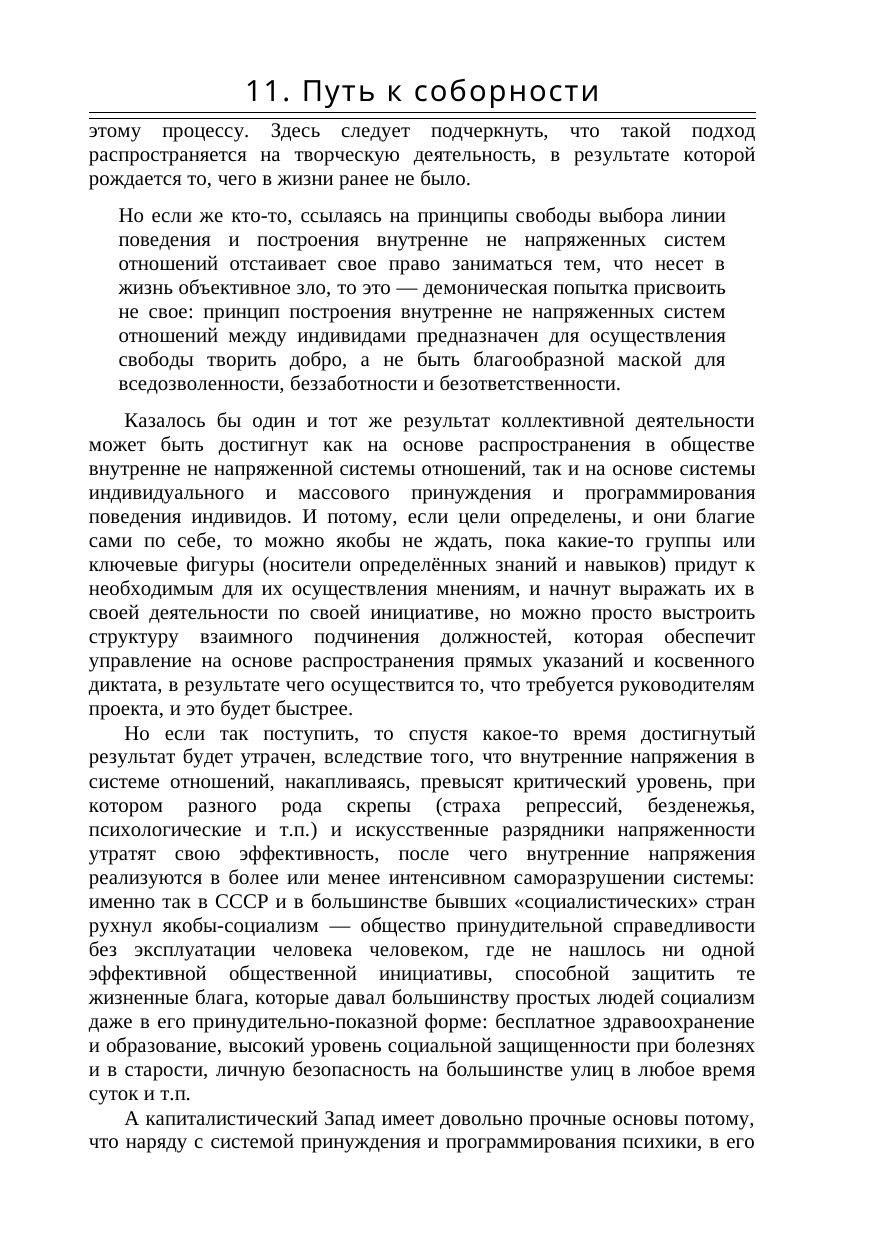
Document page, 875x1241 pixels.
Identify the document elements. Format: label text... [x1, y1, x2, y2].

text этому процессу. Здесь следует подчеркнуть, что такой подход распространяется на творческую деятельность, в результате которой рождается то, чего в жизни ранее не было. [89, 119, 756, 190]
text А капиталистический Запад имеет довольно прочные основы потому, что наряду с системой принуждения и программирования психики, в его [89, 1105, 756, 1153]
text Но если же кто-то, ссылаясь на принципы свободы выбора линии поведения и построения внутренне не напряженных систем отношений отстаивает свое право заниматься тем, что несет в жизнь объективное зло, то это — демоническая попытка присвоить не свое: принцип построения внутренне не напряженных систем отношений между индивидами предназначен для осуществления свободы творить добро, а не быть благообразной маской для вседозволенности, беззаботности и безответственности. [118, 202, 726, 395]
text Но если так поступить, то спустя какое-то время достигнутый результат будет утрачен, вследствие того, что внутренние напряжения в системе отношений, накапливаясь, превысят критический уровень, при котором разного рода скрепы (страха репрессий, безденежья, психологические и т.п.) и искусственные разрядники напряженности утратят свою эффективность, после чего внутренние напряжения реализуются в более или менее интенсивном саморазрушении системы: именно так в СССР и в большинстве бывших «социалистических» стран рухнул якобы-социализм — общество принудительной справедливости без эксплуатации человека человеком, где не нашлось ни одной эффективной общественной инициативы, способной защитить те жизненные блага, которые давал большинству простых людей социализм даже в его принудительно-показной форме: бесплатное здравоохранение и образование, высокий уровень социальной защищенности при болезнях и в старости, личную безопасность на большинстве улиц в любое время суток и т.п. [89, 720, 756, 1105]
text Казалось бы один и тот же результат коллективной деятельности может быть достигнут как на основе распространения в обществе внутренне не напряженной системы отношений, так и на основе системы индивидуального и массового принуждения и программирования поведения индивидов. И потому, если цели определены, и они благие сами по себе, то можно якобы не ждать, пока какие-то группы или ключевые фигуры (носители определённых знаний и навыков) придут к необходимым для их осуществления мнениям, и начнут выражать их в своей деятельности по своей инициативе, но можно просто выстроить структуру взаимного подчинения должностей, которая обеспечит управление на основе распространения прямых указаний и косвенного диктата, в результате чего осуществится то, что требуется руководителям проекта, и это будет быстрее. [89, 407, 756, 720]
